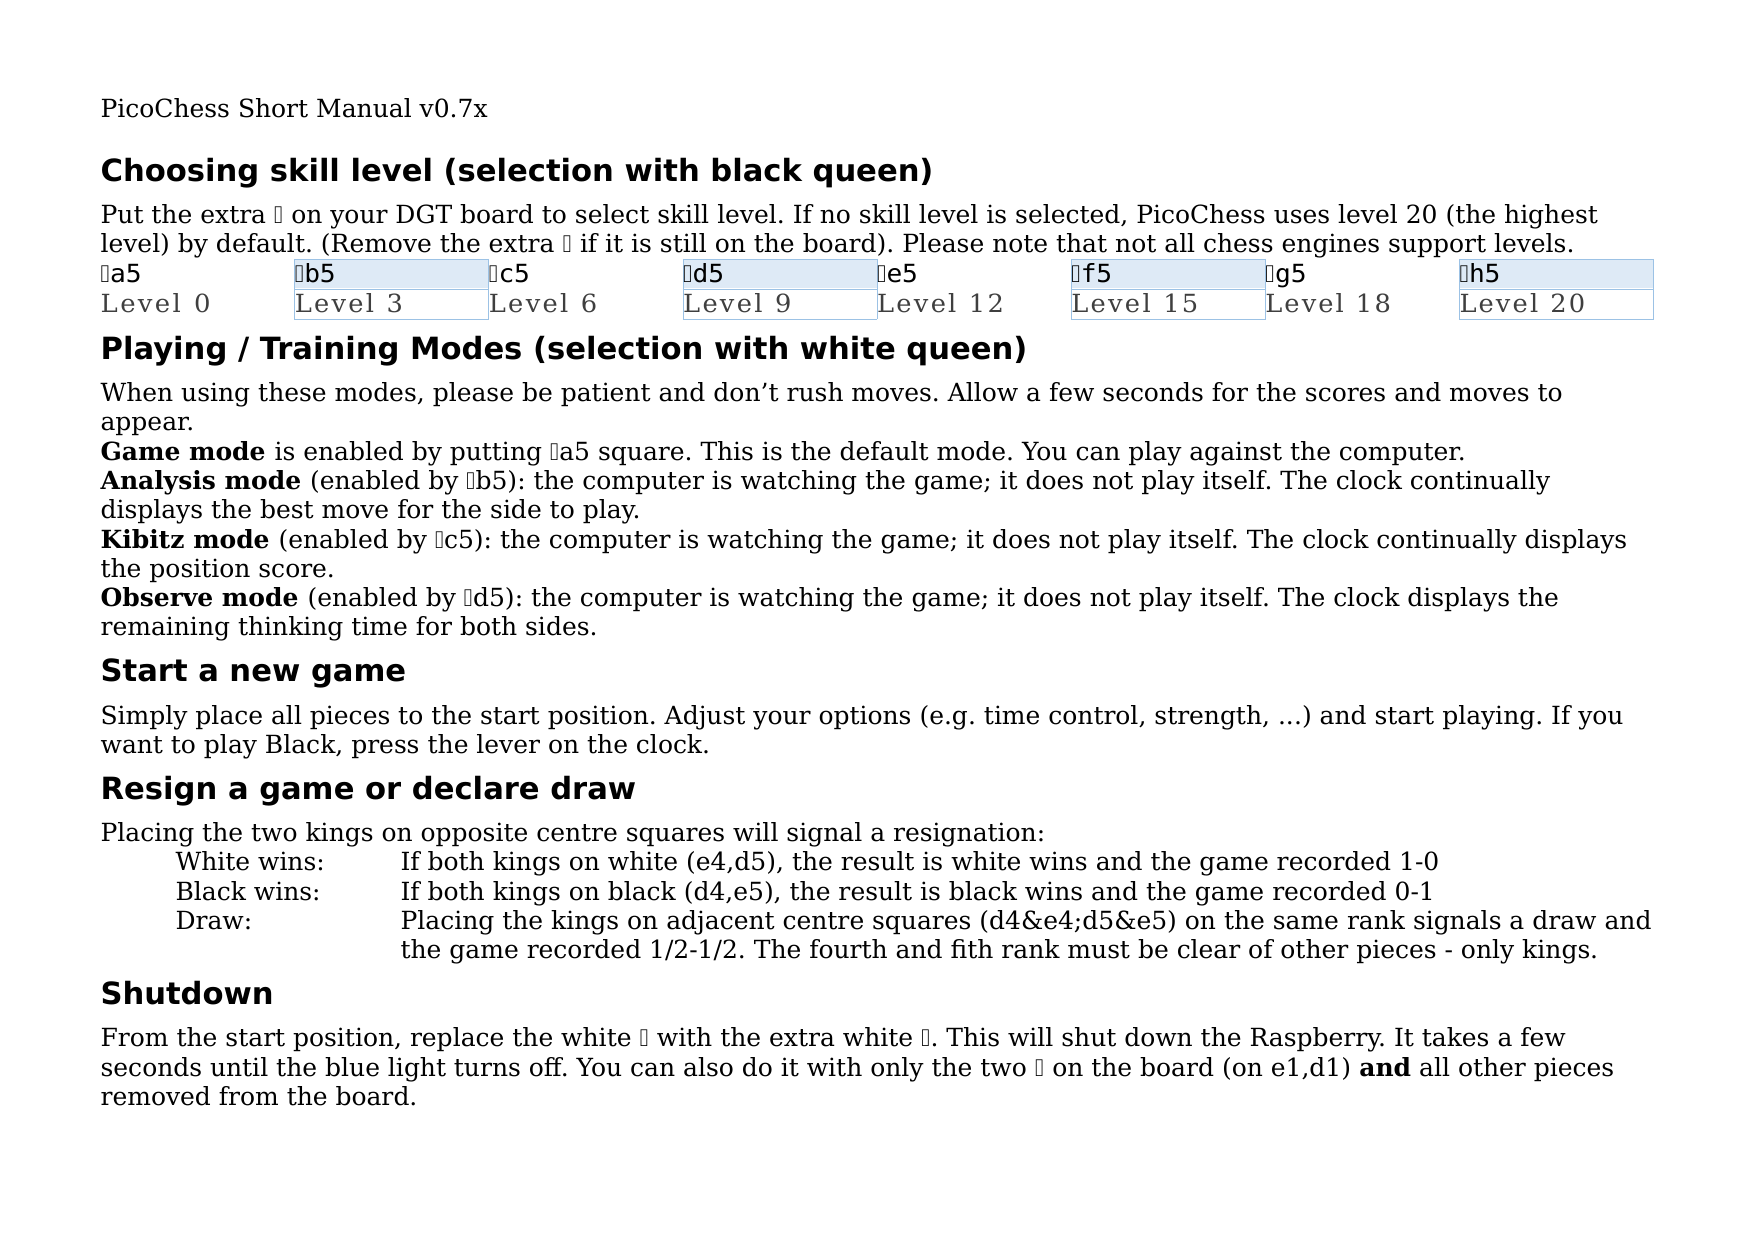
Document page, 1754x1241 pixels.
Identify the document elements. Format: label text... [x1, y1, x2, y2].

table_cell Level 0 [100, 289, 294, 318]
table_header g5 [1266, 259, 1459, 288]
table_cell Level 9 [684, 290, 877, 318]
table_cell Level 20 [1460, 290, 1653, 318]
text Put the extra  on your DGT board to select skill level. If no skill level is selected, PicoChess uses level 20 (the highest level) by default. (Remove the extra  if it is still on the board). Please note that not all chess engines support levels. [100, 201, 1653, 259]
text Kibitz mode (enabled by c5): the computer is watching the game; it does not play itself. The clock continually displays the position score. [100, 524, 1653, 583]
text White wins: If both kings on white (e4,d5), the result is white wins and the game recorded 1-0 [100, 847, 1653, 877]
subtitle Resign a game or declare draw [100, 771, 1653, 807]
text Analysis mode (enabled by b5): the computer is watching the game; it does not play itself. The clock continually displays the best move for the side to play. [100, 466, 1653, 524]
subtitle Choosing skill level (selection with black queen) [100, 153, 1653, 189]
subtitle Start a new game [100, 653, 1653, 689]
table_header d5 [684, 260, 877, 288]
table_cell Level 6 [489, 289, 683, 318]
table_cell Level 12 [878, 289, 1071, 318]
text Black wins: If both kings on black (d4,e5), the result is black wins and the game recorded 0-1 [100, 877, 1653, 906]
text Simply place all pieces to the start position. Adjust your options (e.g. time control, strength, ...) and start playing. If you [100, 701, 1653, 730]
table_header e5 [878, 259, 1071, 288]
table_cell Level 18 [1266, 289, 1459, 318]
table_header b5 [295, 260, 488, 288]
text the game recorded 1/2-1/2. The fourth and fith rank must be clear of other pieces - only kings. [100, 935, 1653, 964]
subtitle Shutdown [100, 976, 1653, 1012]
table_cell Level 15 [1072, 290, 1265, 318]
text Game mode is enabled by putting a5 square. This is the default mode. You can play against the computer. [100, 437, 1653, 466]
text From the start position, replace the white  with the extra white . This will shut down the Raspberry. It takes a few seconds until the blue light turns off. You can also do it with only the two  on the board (on e1,d1) and all other pieces removed from the board. [100, 1023, 1653, 1111]
table_header h5 [1460, 260, 1653, 288]
text Placing the two kings on opposite centre squares will signal a resignation: [100, 818, 1653, 847]
table_header f5 [1072, 260, 1265, 288]
table_cell Level 3 [295, 290, 488, 318]
text When using these modes, please be patient and don’t rush moves. Allow a few seconds for the scores and moves to appear. [100, 378, 1653, 437]
text want to play Black, press the lever on the clock. [100, 730, 1653, 759]
table_header c5 [489, 259, 683, 288]
table_header a5 [100, 259, 294, 288]
subtitle Playing / Training Modes (selection with white queen) [100, 331, 1653, 367]
text Observe mode (enabled by d5): the computer is watching the game; it does not play itself. The clock displays the remaining thinking time for both sides. [100, 583, 1653, 642]
text Draw: Placing the kings on adjacent centre squares (d4&e4;d5&e5) on the same rank signals a draw and [100, 906, 1653, 935]
